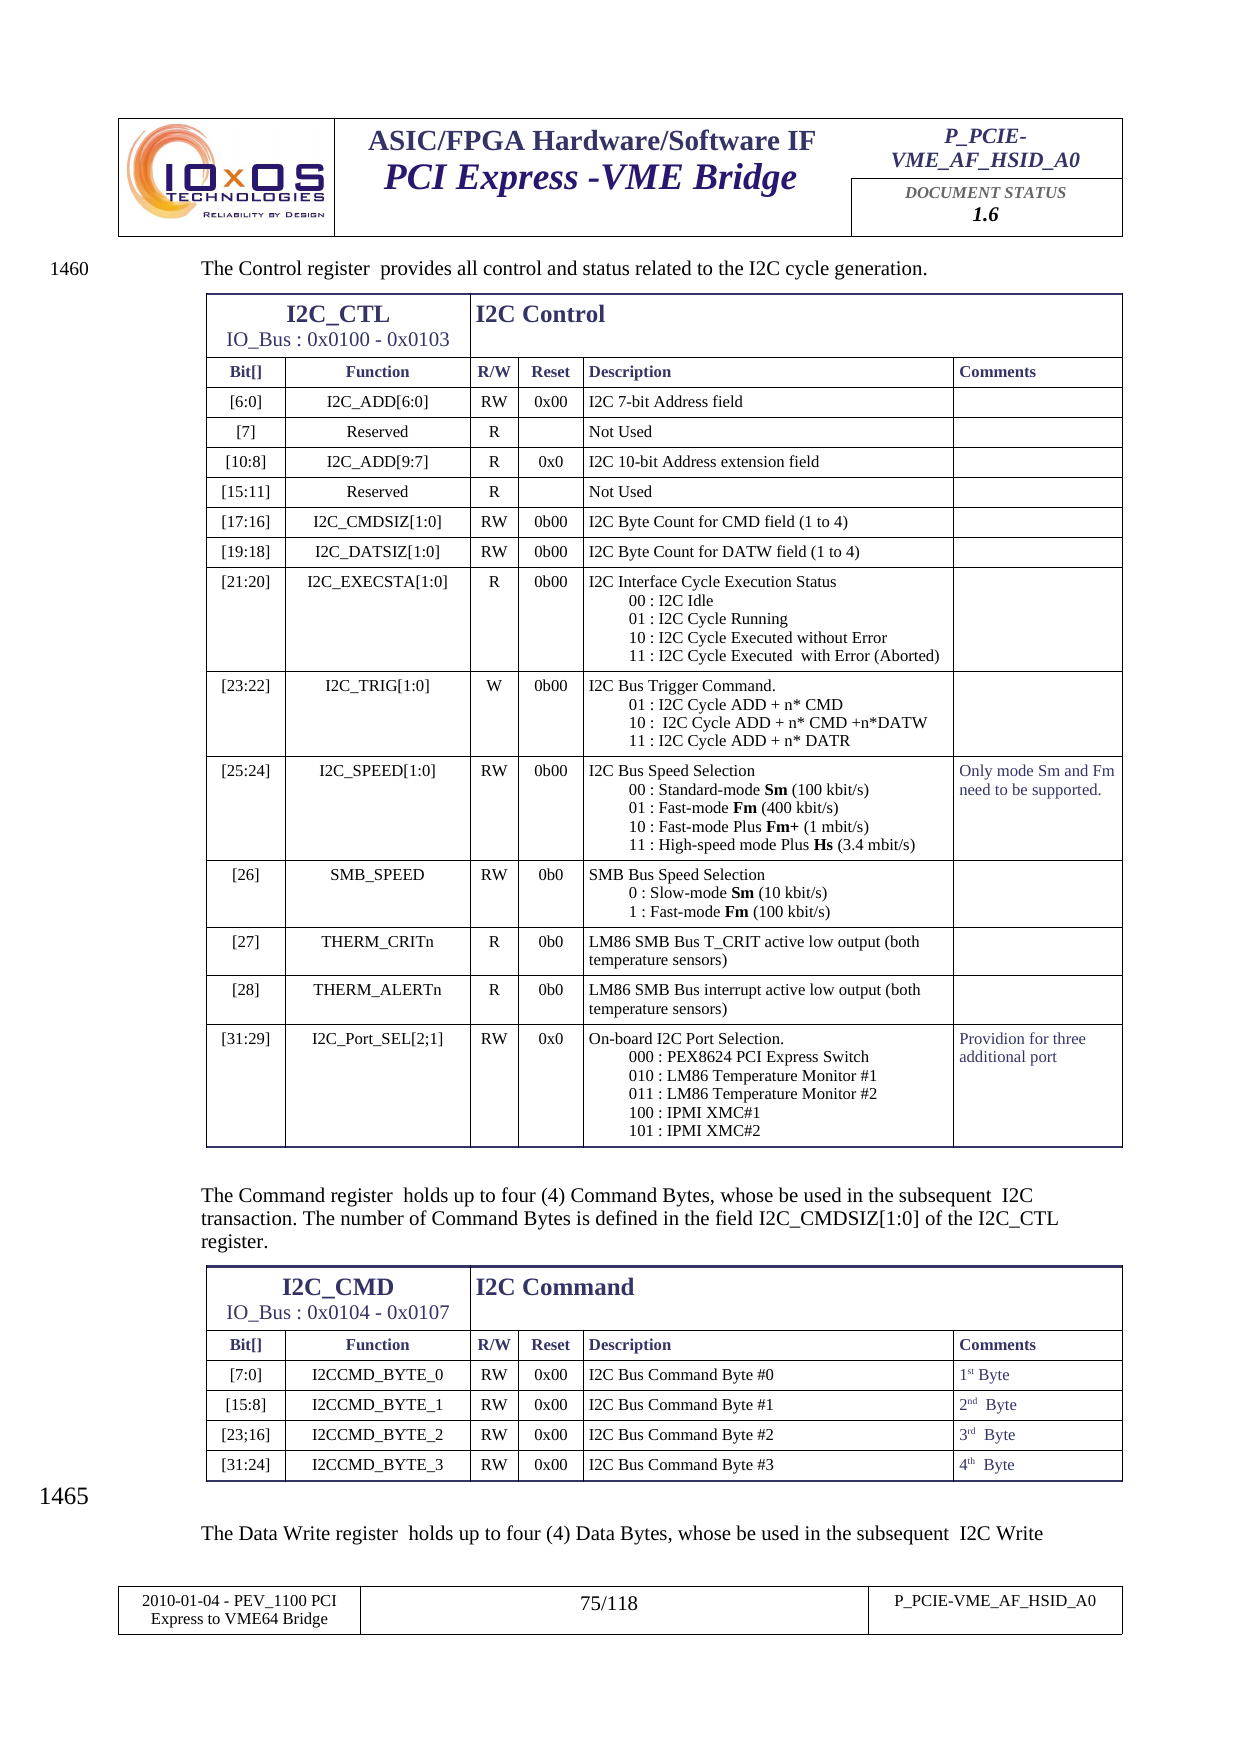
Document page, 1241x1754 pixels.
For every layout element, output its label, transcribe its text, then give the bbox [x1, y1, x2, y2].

table_cell Reset [519, 358, 583, 387]
table_cell [23;16] [207, 1421, 285, 1450]
table_cell W [471, 672, 518, 756]
picture [125, 123, 326, 222]
table_cell [7:0] [207, 1361, 285, 1390]
table_cell RW [471, 757, 518, 860]
table_cell I2CCMD_BYTE_3 [286, 1451, 470, 1480]
table_cell THERM_CRITn [286, 928, 470, 975]
table_cell 3rd Byte [954, 1421, 1122, 1450]
text The Data Write register holds up to four (4) Data Bytes, whose be used in the subsequent I2C Write [201, 1522, 1122, 1545]
table_cell [954, 418, 1122, 447]
table_cell I2C 10-bit Address extension field [584, 448, 953, 477]
table_cell [27] [207, 928, 285, 975]
table_cell [954, 448, 1122, 477]
table_cell I2CCMD_BYTE_1 [286, 1391, 470, 1420]
table_cell On-board I2C Port Selection. 000 : PEX8624 PCI Express Switch 010 : LM86 Temperature Monitor #1 011 : LM86 Temperature Monitor #2 100 : IPMI XMC#1 101 : IPMI XMC#2 [584, 1025, 953, 1146]
table_cell SMB Bus Speed Selection 0 : Slow-mode Sm (10 kbit/s) 1 : Fast-mode Fm (100 kbit/s) [584, 861, 953, 927]
table_cell RW [471, 388, 518, 417]
table_cell I2C Byte Count for DATW field (1 to 4) [584, 538, 953, 567]
table_cell I2C_Port_SEL[2;1] [286, 1025, 470, 1146]
table_cell [28] [207, 976, 285, 1023]
table_cell R/W [471, 358, 518, 387]
table_cell I2C Bus Speed Selection 00 : Standard-mode Sm (100 kbit/s) 01 : Fast-mode Fm (400 kbit/s) 10 : Fast-mode Plus Fm+ (1 mbit/s) 11 : High-speed mode Plus Hs (3.4 mbit/s) [584, 757, 953, 860]
table_cell I2C_EXECSTA[1:0] [286, 568, 470, 671]
table_cell [31:29] [207, 1025, 285, 1146]
text The Command register holds up to four (4) Command Bytes, whose be used in the subsequent I2C transaction. The number of Command Bytes is defined in the field I2C_CMDSIZ[1:0] of the I2C_CTL register. [201, 1183, 1122, 1253]
table_cell 0x0 [519, 448, 583, 477]
table_cell [23:22] [207, 672, 285, 756]
table_cell I2C_ADD[6:0] [286, 388, 470, 417]
table_cell 0b0 [519, 861, 583, 927]
table_cell I2C Bus Command Byte #2 [584, 1421, 953, 1450]
table_cell 1st Byte [954, 1361, 1122, 1390]
table_cell 0b00 [519, 757, 583, 860]
table_cell Bit[] [207, 358, 285, 387]
table_cell Providion for three additional port [954, 1025, 1122, 1146]
table_cell R/W [471, 1331, 518, 1360]
table_cell Only mode Sm and Fm need to be supported. [954, 757, 1122, 860]
table_header I2C Control [471, 295, 1122, 357]
table_cell I2C Interface Cycle Execution Status 00 : I2C Idle 01 : I2C Cycle Running 10 : I2C Cycle Executed without Error 11 : I2C Cycle Executed with Error (Aborted) [584, 568, 953, 671]
table_cell [519, 478, 583, 507]
table_cell [954, 538, 1122, 567]
table_cell RW [471, 1361, 518, 1390]
table_cell I2C_TRIG[1:0] [286, 672, 470, 756]
table_cell R [471, 448, 518, 477]
table_cell RW [471, 1451, 518, 1480]
table_cell RW [471, 538, 518, 567]
table_cell RW [471, 1025, 518, 1146]
table_cell I2C Bus Command Byte #1 [584, 1391, 953, 1420]
table_cell 0b0 [519, 928, 583, 975]
table_cell I2C_CMDSIZ[1:0] [286, 508, 470, 537]
table_cell 0x00 [519, 1421, 583, 1450]
table_cell R [471, 928, 518, 975]
table_cell 4th Byte [954, 1451, 1122, 1480]
table_cell [519, 418, 583, 447]
table_cell [954, 388, 1122, 417]
table_cell [19:18] [207, 538, 285, 567]
table_cell I2C_DATSIZ[1:0] [286, 538, 470, 567]
table_cell Description [584, 358, 953, 387]
table_cell I2C_SPEED[1:0] [286, 757, 470, 860]
table_cell RW [471, 861, 518, 927]
table_cell I2C Bus Trigger Command. 01 : I2C Cycle ADD + n* CMD 10 : I2C Cycle ADD + n* CMD +n*DATW 11 : I2C Cycle ADD + n* DATR [584, 672, 953, 756]
table_cell Reserved [286, 418, 470, 447]
table_cell I2CCMD_BYTE_2 [286, 1421, 470, 1450]
table_cell [954, 861, 1122, 927]
table_cell [26] [207, 861, 285, 927]
table_cell 0b00 [519, 672, 583, 756]
table_cell I2CCMD_BYTE_0 [286, 1361, 470, 1390]
table_cell [17:16] [207, 508, 285, 537]
table_cell RW [471, 1421, 518, 1450]
table_cell R [471, 568, 518, 671]
table_cell LM86 SMB Bus interrupt active low output (both temperature sensors) [584, 976, 953, 1023]
table_cell Not Used [584, 418, 953, 447]
table_cell I2C Byte Count for CMD field (1 to 4) [584, 508, 953, 537]
table_cell [954, 568, 1122, 671]
table_cell I2C Bus Command Byte #0 [584, 1361, 953, 1390]
table_cell [6:0] [207, 388, 285, 417]
table_cell Comments [954, 358, 1122, 387]
table_cell I2C 7-bit Address field [584, 388, 953, 417]
table_cell LM86 SMB Bus T_CRIT active low output (both temperature sensors) [584, 928, 953, 975]
table_cell 0x00 [519, 1361, 583, 1390]
table_cell [15:8] [207, 1391, 285, 1420]
table_cell [21:20] [207, 568, 285, 671]
table_cell SMB_SPEED [286, 861, 470, 927]
table_cell Bit[] [207, 1331, 285, 1360]
table_cell 0x00 [519, 388, 583, 417]
table_cell [7] [207, 418, 285, 447]
table_cell 0b00 [519, 538, 583, 567]
table_cell RW [471, 508, 518, 537]
table_cell 0b00 [519, 568, 583, 671]
table_cell Function [286, 1331, 470, 1360]
table_cell Function [286, 358, 470, 387]
table_cell [954, 976, 1122, 1023]
table_cell [10:8] [207, 448, 285, 477]
table_cell RW [471, 1391, 518, 1420]
table_cell [15:11] [207, 478, 285, 507]
table_header I2C_CMD IO_Bus : 0x0104 - 0x0107 [207, 1268, 470, 1330]
table_cell Not Used [584, 478, 953, 507]
table_cell [25:24] [207, 757, 285, 860]
table_cell R [471, 976, 518, 1023]
table_cell Reset [519, 1331, 583, 1360]
table_header I2C_CTL IO_Bus : 0x0100 - 0x0103 [207, 295, 470, 357]
table_cell [954, 928, 1122, 975]
table_cell 0x00 [519, 1451, 583, 1480]
table_cell 0x0 [519, 1025, 583, 1146]
table_cell [954, 508, 1122, 537]
table_cell [954, 672, 1122, 756]
table_cell 0b00 [519, 508, 583, 537]
table_cell THERM_ALERTn [286, 976, 470, 1023]
table_cell Description [584, 1331, 953, 1360]
table_cell [954, 478, 1122, 507]
table_cell I2C Bus Command Byte #3 [584, 1451, 953, 1480]
table_cell R [471, 478, 518, 507]
table_cell 0x00 [519, 1391, 583, 1420]
table_cell Comments [954, 1331, 1122, 1360]
table_cell Reserved [286, 478, 470, 507]
table_cell 2nd Byte [954, 1391, 1122, 1420]
table_cell 0b0 [519, 976, 583, 1023]
table_cell R [471, 418, 518, 447]
table_cell [31:24] [207, 1451, 285, 1480]
table_cell I2C_ADD[9:7] [286, 448, 470, 477]
text The Control register provides all control and status related to the I2C cycle generation. [201, 257, 1122, 280]
table_header I2C Command [471, 1268, 1122, 1330]
